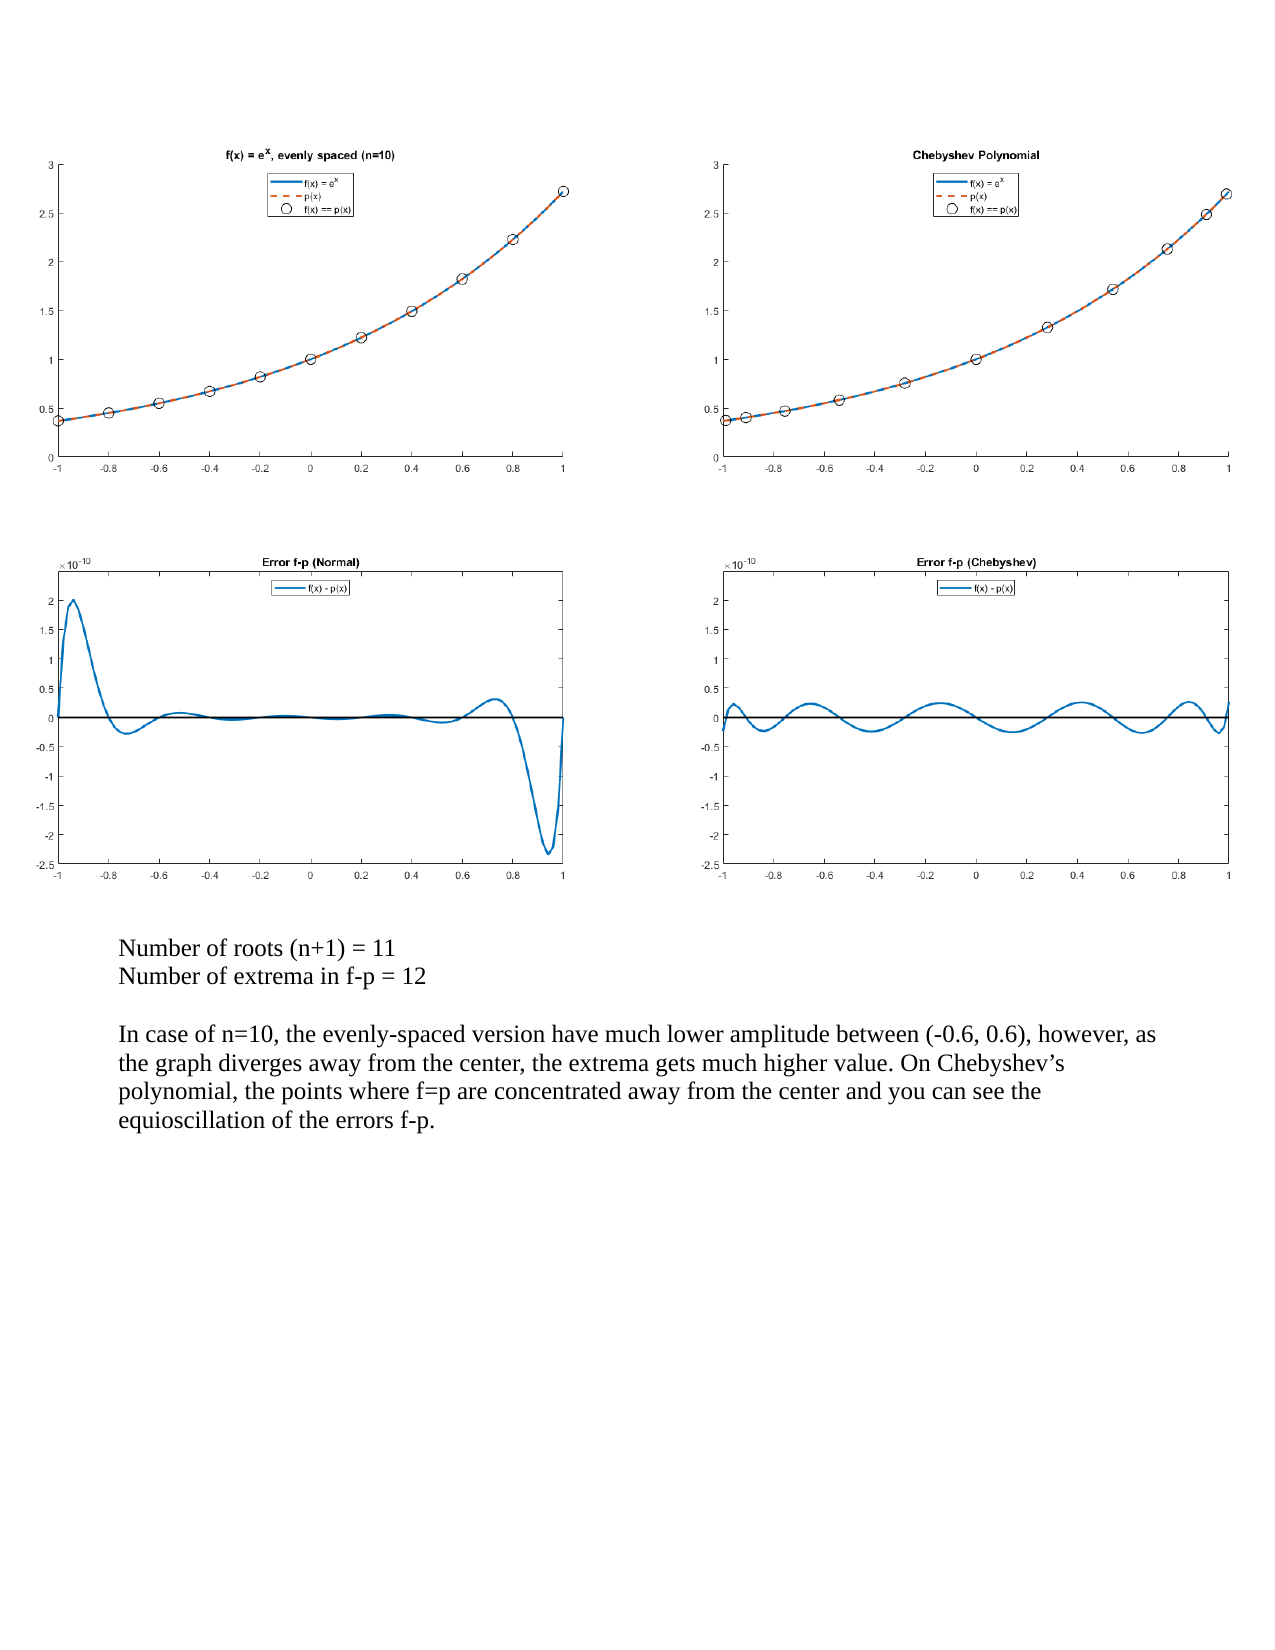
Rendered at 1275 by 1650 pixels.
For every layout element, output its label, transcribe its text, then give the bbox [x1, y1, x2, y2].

text Number of extrema in f-p = 12 [118, 961, 1157, 990]
text Number of roots (n+1) = 11 [118, 933, 1157, 961]
text In case of n=10, the evenly-spaced version have much lower amplitude between (-0.6, 0.6), however, as the graph diverges away from the center, the extrema gets much higher value. On Chebyshev’s polynomial, the points where f=p are concentrated away from the center and you can see the equioscillation of the errors f-p. [118, 1019, 1157, 1134]
picture [17, 133, 1247, 904]
